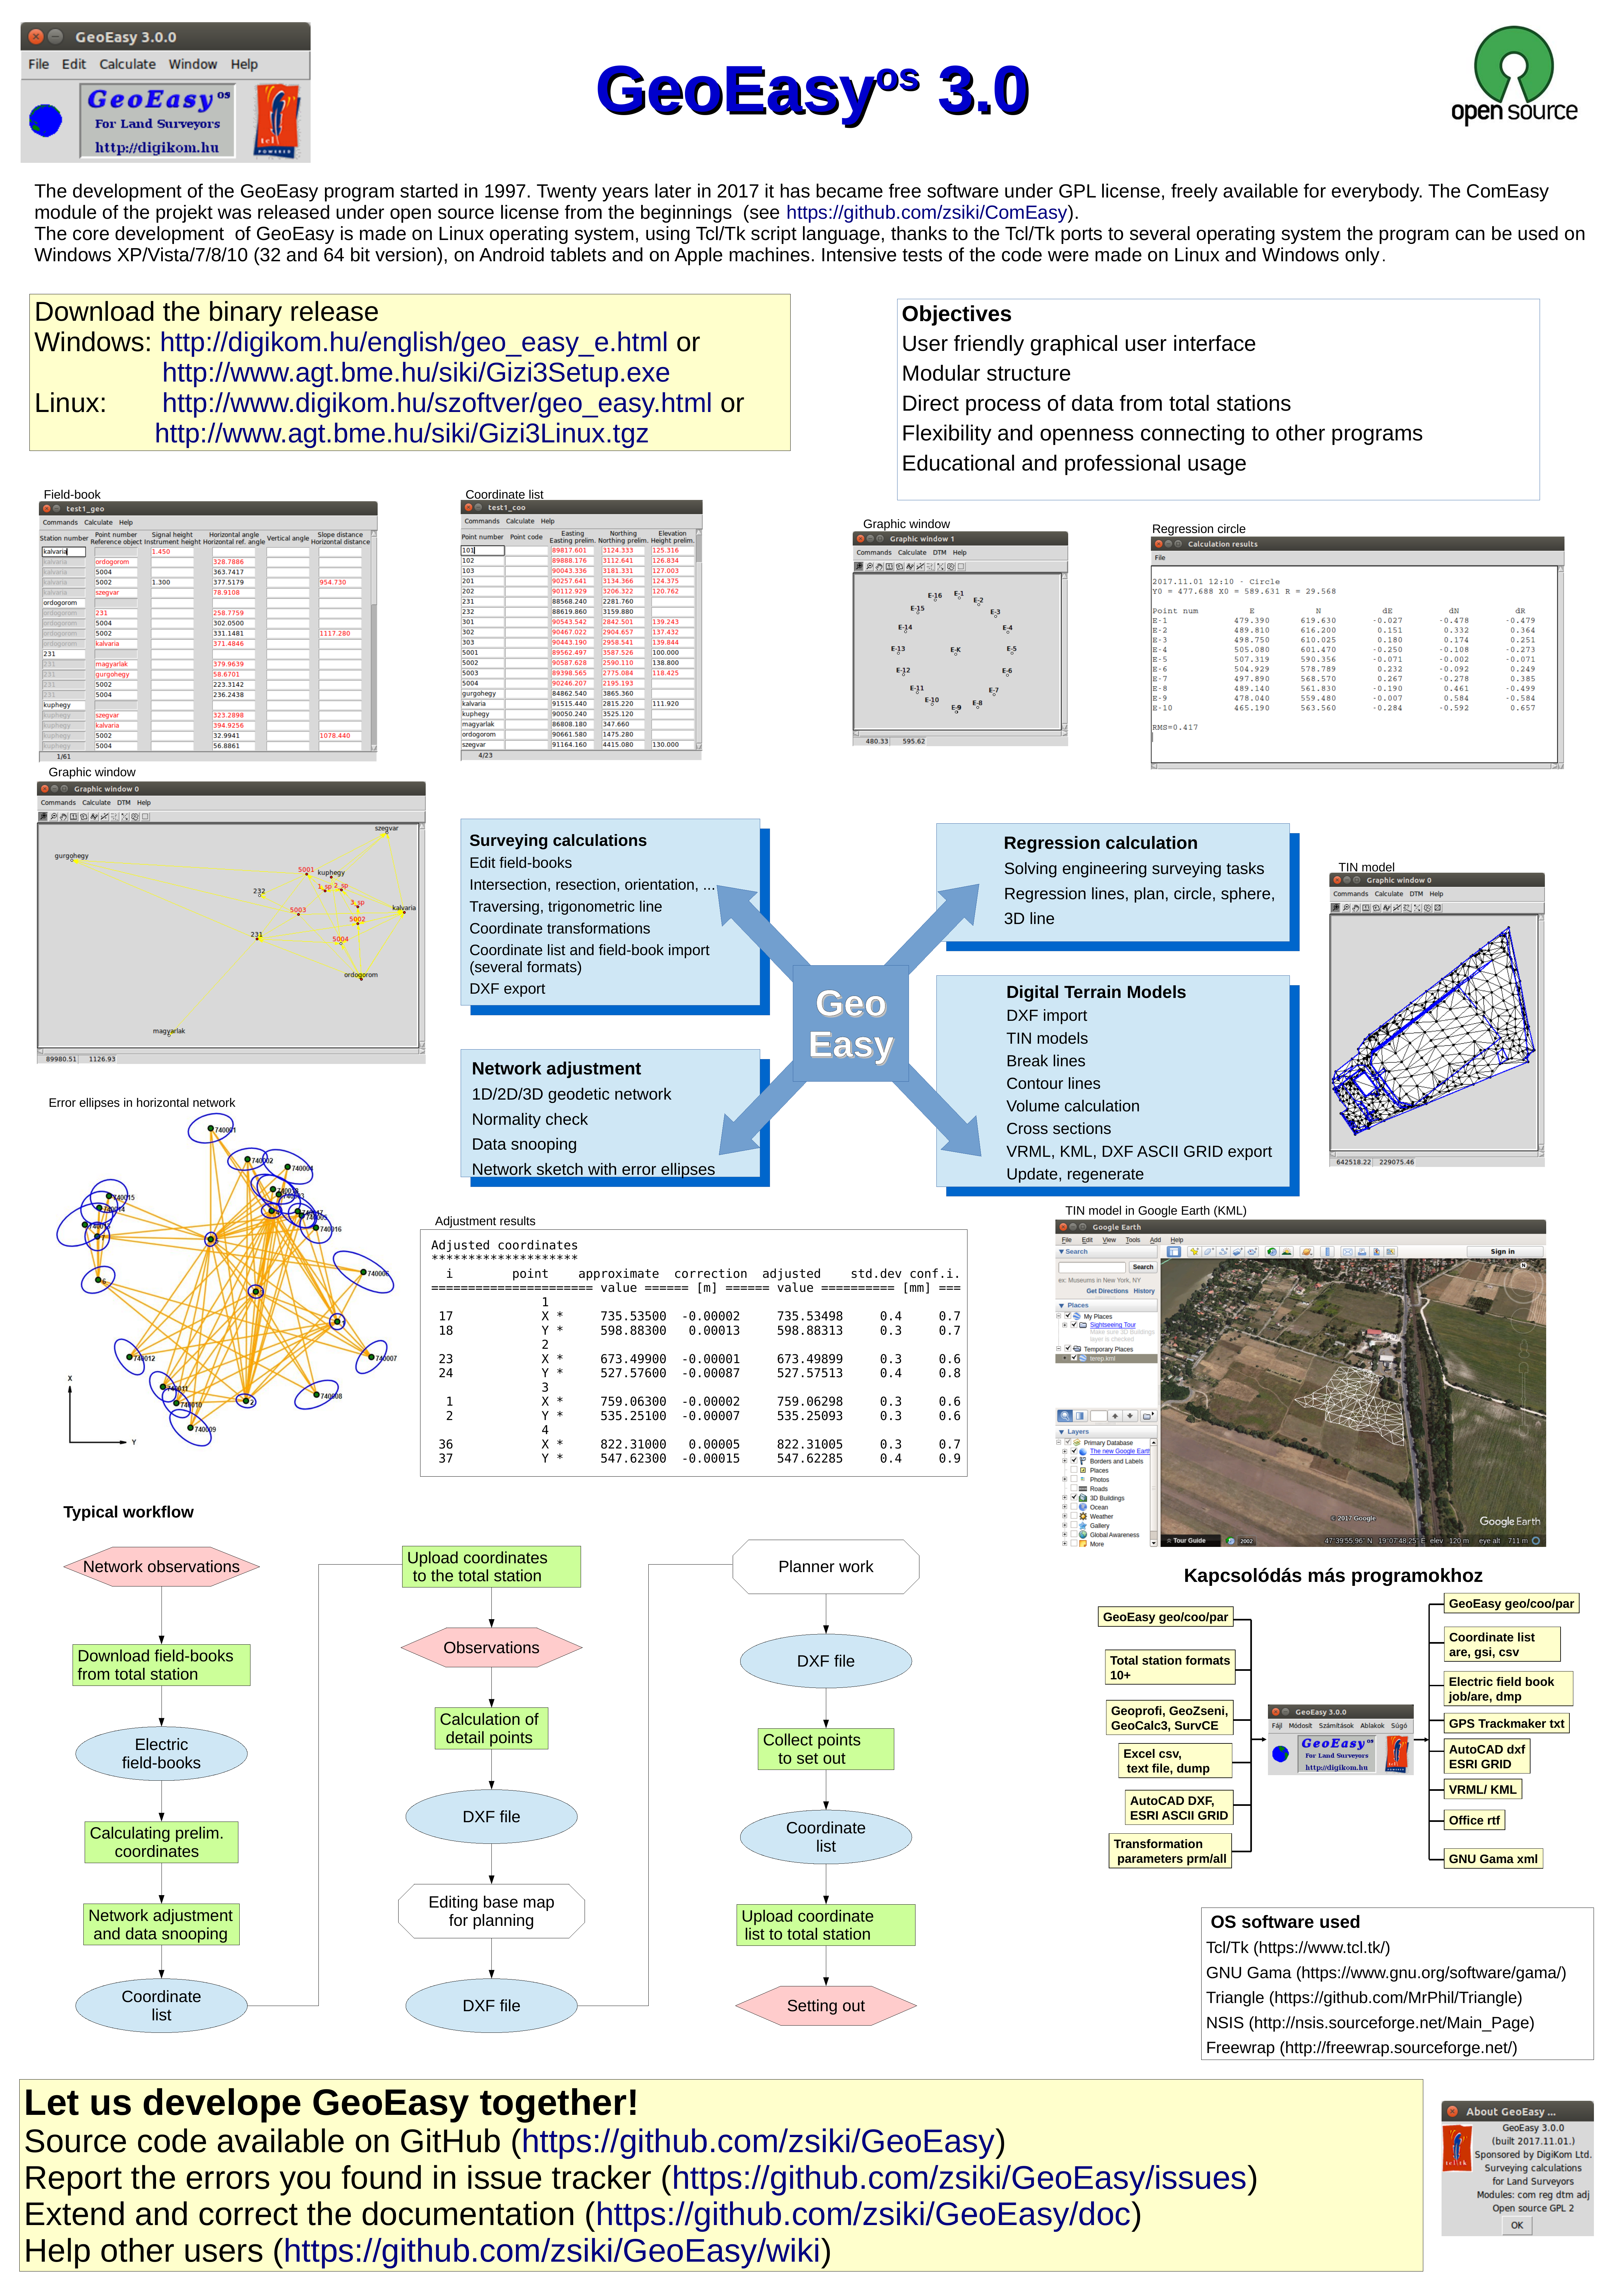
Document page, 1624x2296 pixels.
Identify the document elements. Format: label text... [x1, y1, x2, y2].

text_box Coordinate list [461, 485, 571, 504]
picture [37, 781, 426, 1064]
picture [1329, 873, 1545, 1167]
text_box Transformation parameters prm/all [1109, 1833, 1232, 1868]
text_box Excel csv, text file, dump [1119, 1743, 1232, 1778]
text_box Calculating prelim. coordinates [85, 1822, 238, 1863]
text_box Typical workflow [59, 1500, 269, 1524]
text_box Coordinate list are, gsi, csv [1444, 1627, 1561, 1662]
text_box GPS Trackmaker txt [1444, 1713, 1570, 1733]
text_box Graphic window [44, 763, 141, 781]
text_box Graphic window [858, 515, 955, 533]
text_box VRML/ KML [1444, 1779, 1522, 1799]
text_box Geo Easy [793, 965, 909, 1082]
text_box [884, 823, 1300, 975]
text_box Calculation of detail points [435, 1707, 548, 1749]
text_box Adjustment results [430, 1211, 675, 1230]
text_box Coordinate list [76, 1979, 248, 2033]
text_box Observations [401, 1628, 583, 1667]
list Digital Terrain Models DXF import TIN models Break lines Contour lines Volume calculation Cross sections VRML, KML, DXF ASCII GRID export Update, regenerate [1001, 981, 1290, 1187]
text_box Error ellipses in horizontal network [44, 1093, 251, 1112]
title Kapcsolódás más programokhoz [1113, 1560, 1555, 1589]
text_box Planner work [733, 1540, 919, 1594]
text_box Collect points to set out [758, 1728, 894, 1770]
text_box Download the binary release Windows: http://digikom.hu/english/geo_easy_e.html or http://www.agt.bme.hu/siki/Gizi3Setup.exe Linux: http://www.digikom.hu/szoftver/geo_easy.html or http://www.agt.bme.hu/siki/Gizi3Linux.tgz [29, 294, 791, 451]
text_box GNU Gama xml [1444, 1848, 1543, 1869]
picture [1268, 1705, 1414, 1775]
text_box GeoEasy geo/coo/par [1444, 1593, 1580, 1613]
picture [1055, 1220, 1546, 1547]
text_box Regression circle [1147, 520, 1297, 538]
text_box [461, 1049, 807, 1187]
text_box Editing base map for planning [398, 1884, 585, 1938]
list Network adjustment 1D/2D/3D geodetic network Normality check Data snooping Network sketch with error ellipses [467, 1054, 721, 1187]
text_box AutoCAD DXF, ESRI ASCII GRID [1125, 1790, 1234, 1825]
text_box DXF file [406, 1979, 578, 2033]
text_box Office rtf [1444, 1810, 1505, 1830]
text_box [461, 819, 811, 1015]
text_box GeoEasy geo/coo/par [1098, 1606, 1234, 1627]
text_box Upload coordinates to the total station [402, 1546, 581, 1587]
picture [1426, 25, 1605, 128]
text_box Coordinate list [740, 1810, 912, 1864]
text_box TIN model [1334, 858, 1403, 877]
text_box Download field-books from total station [73, 1644, 250, 1686]
text_box AutoCAD dxf ESRI GRID [1444, 1739, 1530, 1773]
picture [1151, 537, 1564, 770]
text_box Let us develope GeoEasy together! Source code available on GitHub (https://github.com/zsiki/GeoEasy) Report the errors you found in issue tracker (https://github.com/zsiki/GeoEasy/issues) Extend and correct the documentation (https://github.com/zsiki/GeoEasy/doc) Help other users (https://github.com/zsiki/GeoEasy/wiki) [19, 2079, 1423, 2271]
picture [56, 1108, 411, 1452]
picture [1442, 2101, 1594, 2236]
text_box Setting out [735, 1986, 917, 2026]
text_box [420, 1229, 967, 1477]
picture [21, 22, 311, 163]
list Objectives User friendly graphical user interface Modular structure Direct process of data from total stations Flexibility and openness connecting to other programs Educational and professional usage [897, 299, 1540, 500]
text_box Adjusted coordinates ******************** i point approximate correction adjusted std.dev conf.i. ====================== value ====== [m] ====== value ========== [mm] === 1 17 X * 735.53500 -0.00002 735.53498 0.4 0.7 18 Y * 598.88300 0.00013 598.88313 0.3 0.7 2 23 X * 673.49900 -0.00001 673.49899 0.3 0.6 24 Y * 527.57600 -0.00087 527.57513 0.4 0.8 3 1 X * 759.06300 -0.00002 759.06298 0.3 0.6 2 Y * 535.25100 -0.00007 535.25093 0.3 0.6 4 36 X * 822.31000 0.00005 822.31005 0.3 0.7 37 Y * 547.62300 -0.00015 547.62285 0.4 0.9 [426, 1236, 966, 1468]
list Surveying calculations Edit field-books Intersection, resection, orientation, ... Traversing, trigonometric line Coordinate transformations Coordinate list and field-book import (several formats) DXF export [465, 829, 764, 1001]
text_box Electric field book job/are, dmp [1444, 1671, 1573, 1706]
text_box TIN model in Google Earth (KML) [1060, 1201, 1252, 1220]
text_box DXF file [406, 1790, 578, 1844]
text_box Upload coordinate list to total station [737, 1904, 915, 1946]
text_box DXF file [740, 1634, 912, 1688]
text_box Electric field-books [76, 1726, 248, 1781]
text_box Field-book [39, 485, 156, 504]
text_box Total station formats 10+ [1105, 1650, 1236, 1685]
list Regression calculation Solving engineering surveying tasks Regression lines, plan, circle, sphere, 3D line [999, 829, 1299, 942]
list OS software used Tcl/Tk (https://www.tcl.tk/) GNU Gama (https://www.gnu.org/software/gama/) Triangle (https://github.com/MrPhil/Triangle) NSIS (http://nsis.sourceforge.net/Main_Page) Freewrap (http://freewrap.sourceforge.net/) [1201, 1908, 1594, 2060]
text_box Network observations [63, 1547, 260, 1586]
title GeoEasyos 3.0 [314, 36, 1310, 142]
picture [853, 531, 1068, 746]
text_box The development of the GeoEasy program started in 1997. Twenty years later in 2017 it has became free software under GPL license, freely available for everybody. The ComEasy module of the projekt was released under open source license from the beginnings (see https://github.com/zsiki/ComEasy). The core development of GeoEasy is made on Linux operating system, using Tcl/Tk script language, thanks to the Tcl/Tk ports to several operating system the program can be used on Windows XP/Vista/7/8/10 (32 and 64 bit version), on Android tablets and on Apple machines. Intensive tests of the code were made on Linux and Windows only. [29, 178, 1605, 289]
picture [39, 501, 378, 762]
text_box Geoprofi, GeoZseni, GeoCalc3, SurvCE [1106, 1700, 1234, 1735]
text_box Network adjustment and data snooping [83, 1904, 240, 1945]
text_box [892, 975, 1300, 1196]
picture [461, 500, 703, 761]
